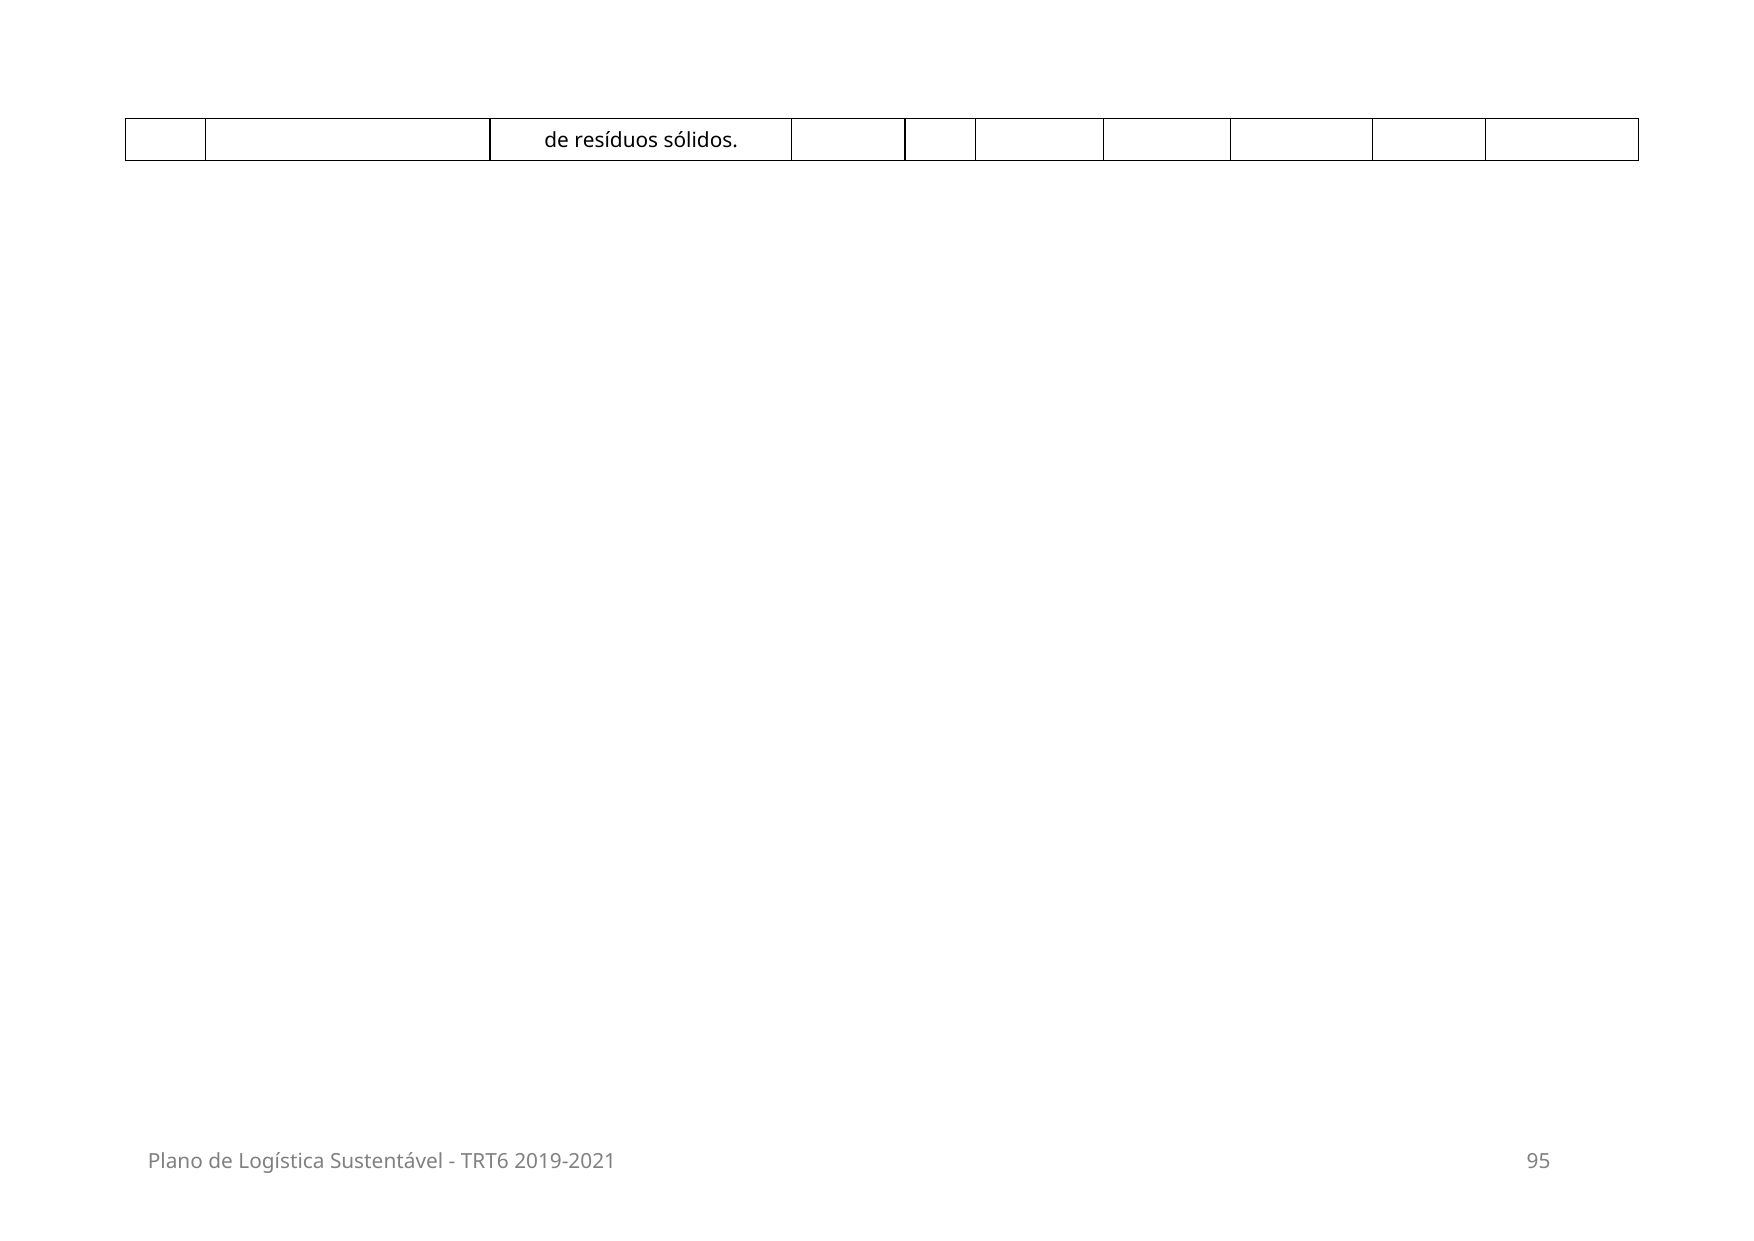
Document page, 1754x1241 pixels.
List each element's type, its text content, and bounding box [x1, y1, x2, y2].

table_cell [206, 119, 489, 160]
table_cell [1104, 119, 1230, 160]
table_cell [1373, 119, 1485, 160]
table_cell [1486, 119, 1638, 160]
table_cell de resíduos sólidos. [491, 119, 791, 160]
table_cell [1639, 118, 1643, 160]
table_cell [126, 119, 205, 160]
table_cell [792, 119, 904, 160]
table_cell [976, 119, 1103, 160]
table_cell [906, 119, 975, 160]
table_cell [1231, 119, 1372, 160]
